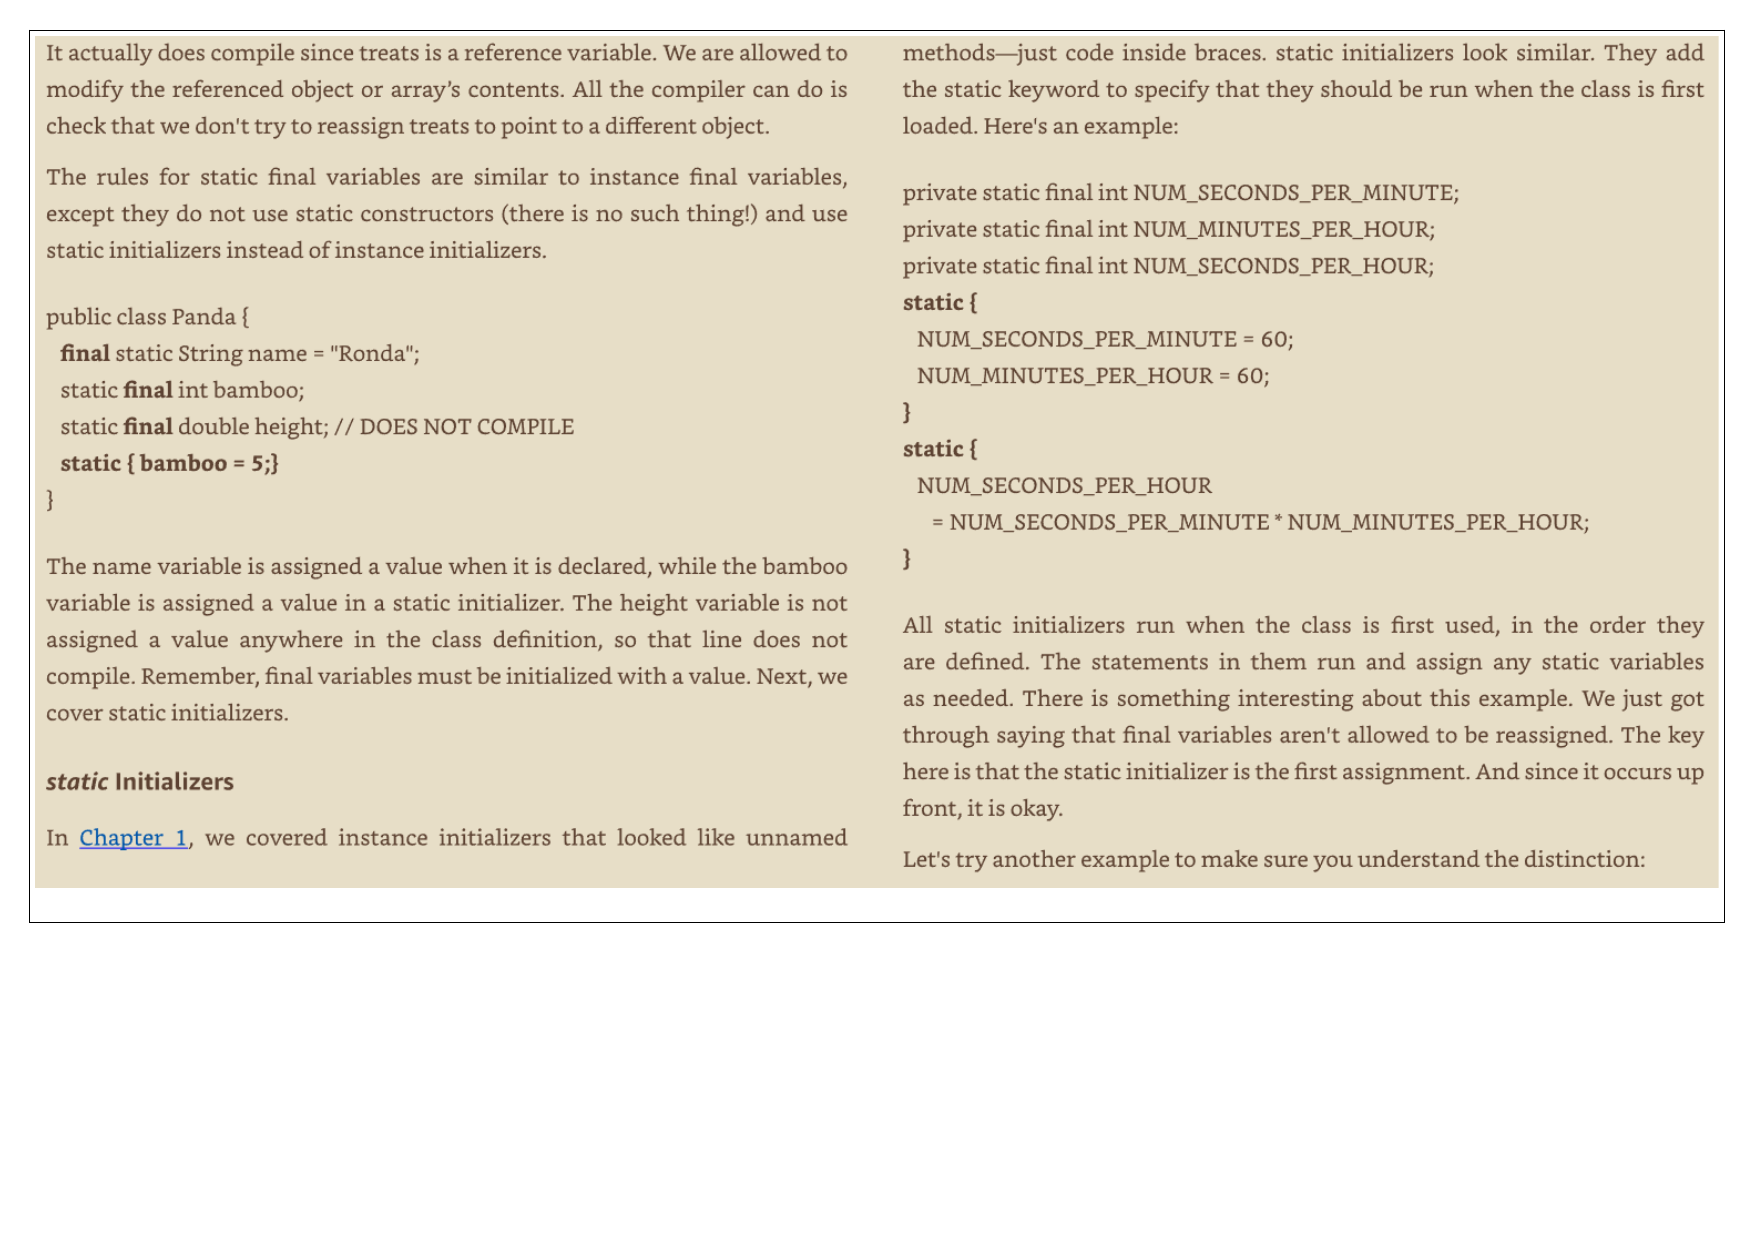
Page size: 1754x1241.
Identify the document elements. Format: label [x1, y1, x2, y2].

table_cell [30, 31, 1724, 922]
picture [35, 36, 1719, 888]
